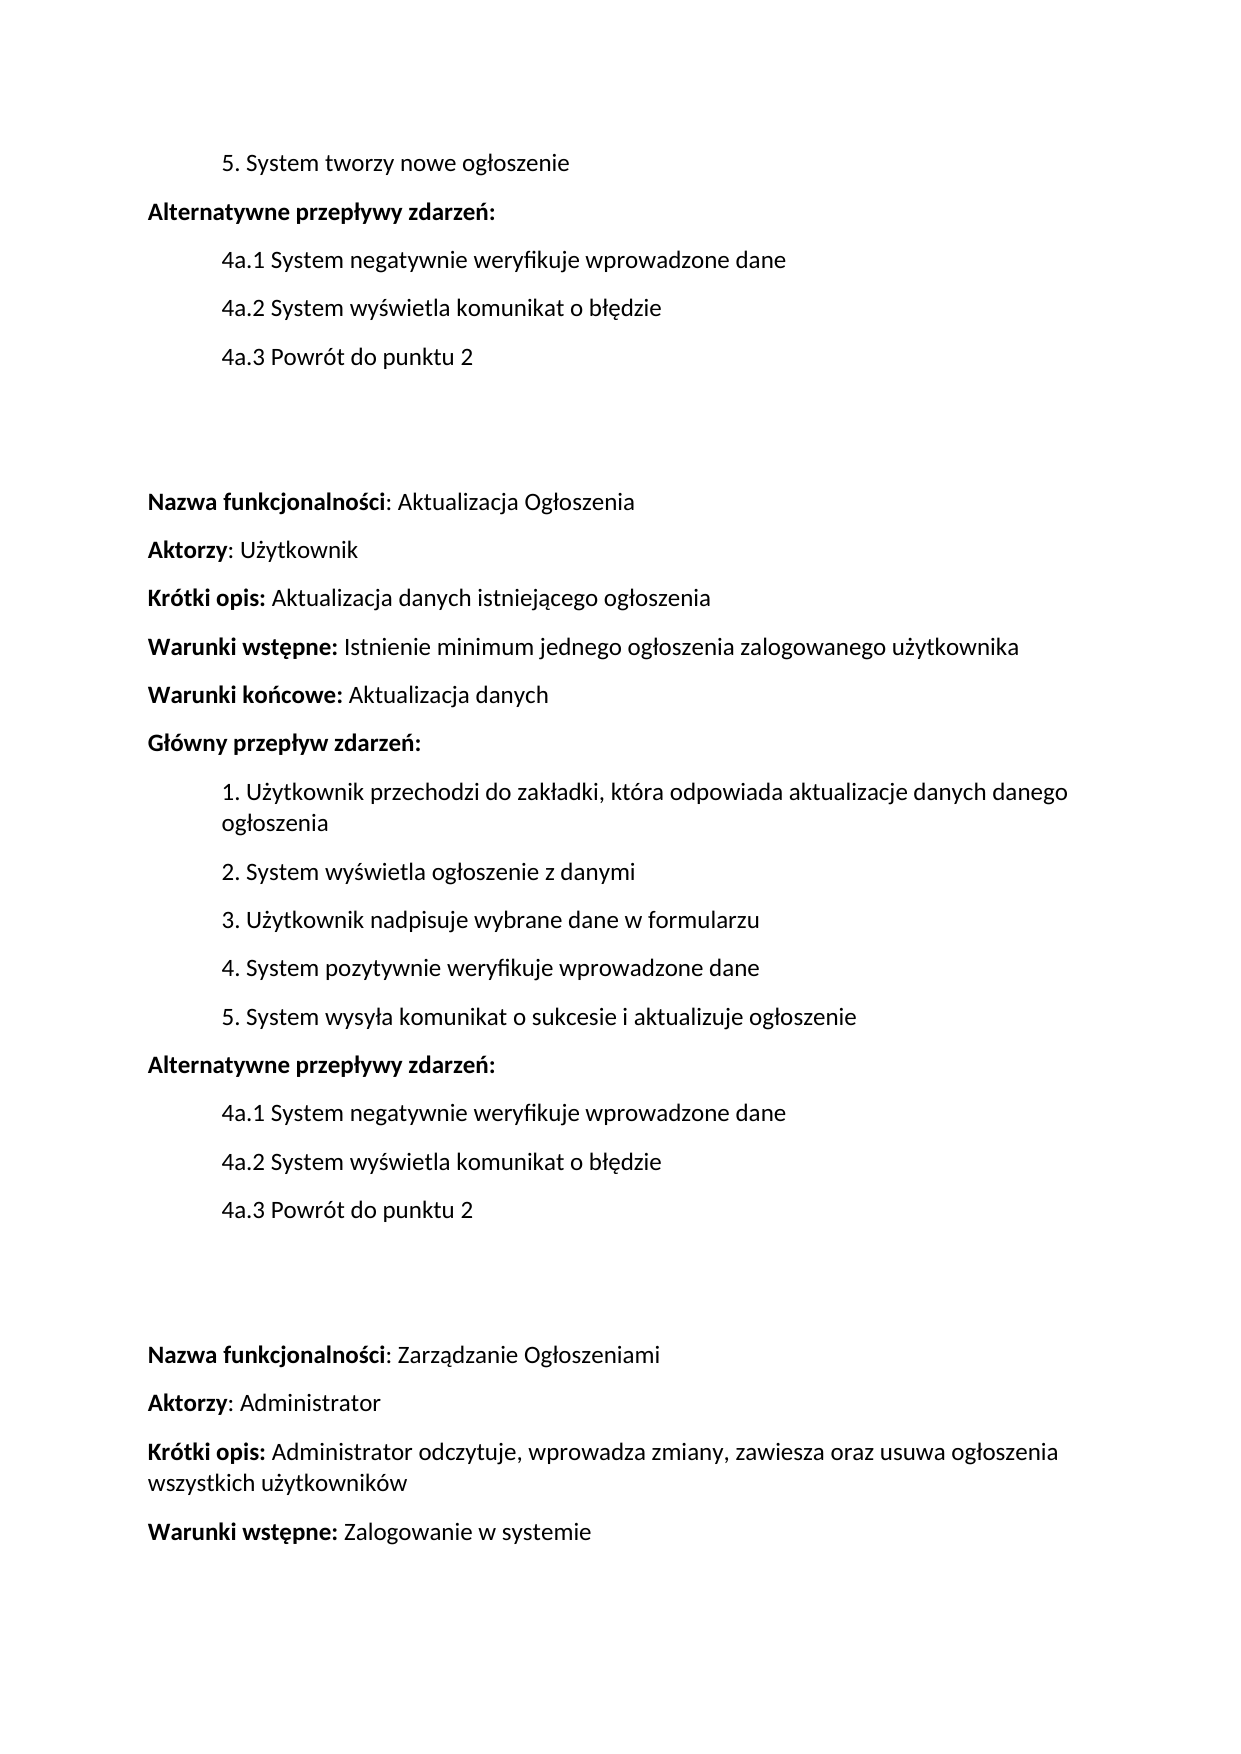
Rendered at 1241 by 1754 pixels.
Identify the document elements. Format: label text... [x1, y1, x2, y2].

text Główny przepływ zdarzeń: [148, 728, 1093, 758]
text 5. System wysyła komunikat o sukcesie i aktualizuje ogłoszenie [221, 1001, 1093, 1031]
text Warunki wstępne: Zalogowanie w systemie [148, 1516, 1093, 1546]
text 5. System tworzy nowe ogłoszenie [221, 148, 1093, 178]
text Warunki końcowe: Aktualizacja danych [148, 679, 1093, 710]
text 4a.1 System negatywnie weryfikuje wprowadzone dane [148, 244, 1093, 275]
text Nazwa funkcjonalności: Zarządzanie Ogłoszeniami [148, 1339, 1093, 1370]
text Krótki opis: Aktualizacja danych istniejącego ogłoszenia [148, 583, 1093, 613]
text 4a.1 System negatywnie weryfikuje wprowadzone dane [148, 1098, 1093, 1128]
text 4. System pozytywnie weryfikuje wprowadzone dane [221, 953, 1093, 983]
text 4a.2 System wyświetla komunikat o błędzie [148, 1146, 1093, 1176]
text 1. Użytkownik przechodzi do zakładki, która odpowiada aktualizacje danych danego ogłoszenia [221, 776, 1093, 838]
text Nazwa funkcjonalności: Aktualizacja Ogłoszenia [148, 486, 1093, 516]
text 2. System wyświetla ogłoszenie z danymi [221, 856, 1093, 886]
text Aktorzy: Administrator [148, 1388, 1093, 1418]
text 4a.3 Powrót do punktu 2 [148, 1194, 1093, 1225]
text Alternatywne przepływy zdarzeń: [148, 196, 1093, 226]
text Alternatywne przepływy zdarzeń: [148, 1049, 1093, 1080]
text Aktorzy: Użytkownik [148, 534, 1093, 565]
text Warunki wstępne: Istnienie minimum jednego ogłoszenia zalogowanego użytkownika [148, 631, 1093, 661]
text 4a.2 System wyświetla komunikat o błędzie [148, 293, 1093, 323]
text 3. Użytkownik nadpisuje wybrane dane w formularzu [221, 904, 1093, 935]
text Krótki opis: Administrator odczytuje, wprowadza zmiany, zawiesza oraz usuwa ogłoszenia wszystkich użytkowników [148, 1436, 1093, 1498]
text 4a.3 Powrót do punktu 2 [148, 341, 1093, 371]
